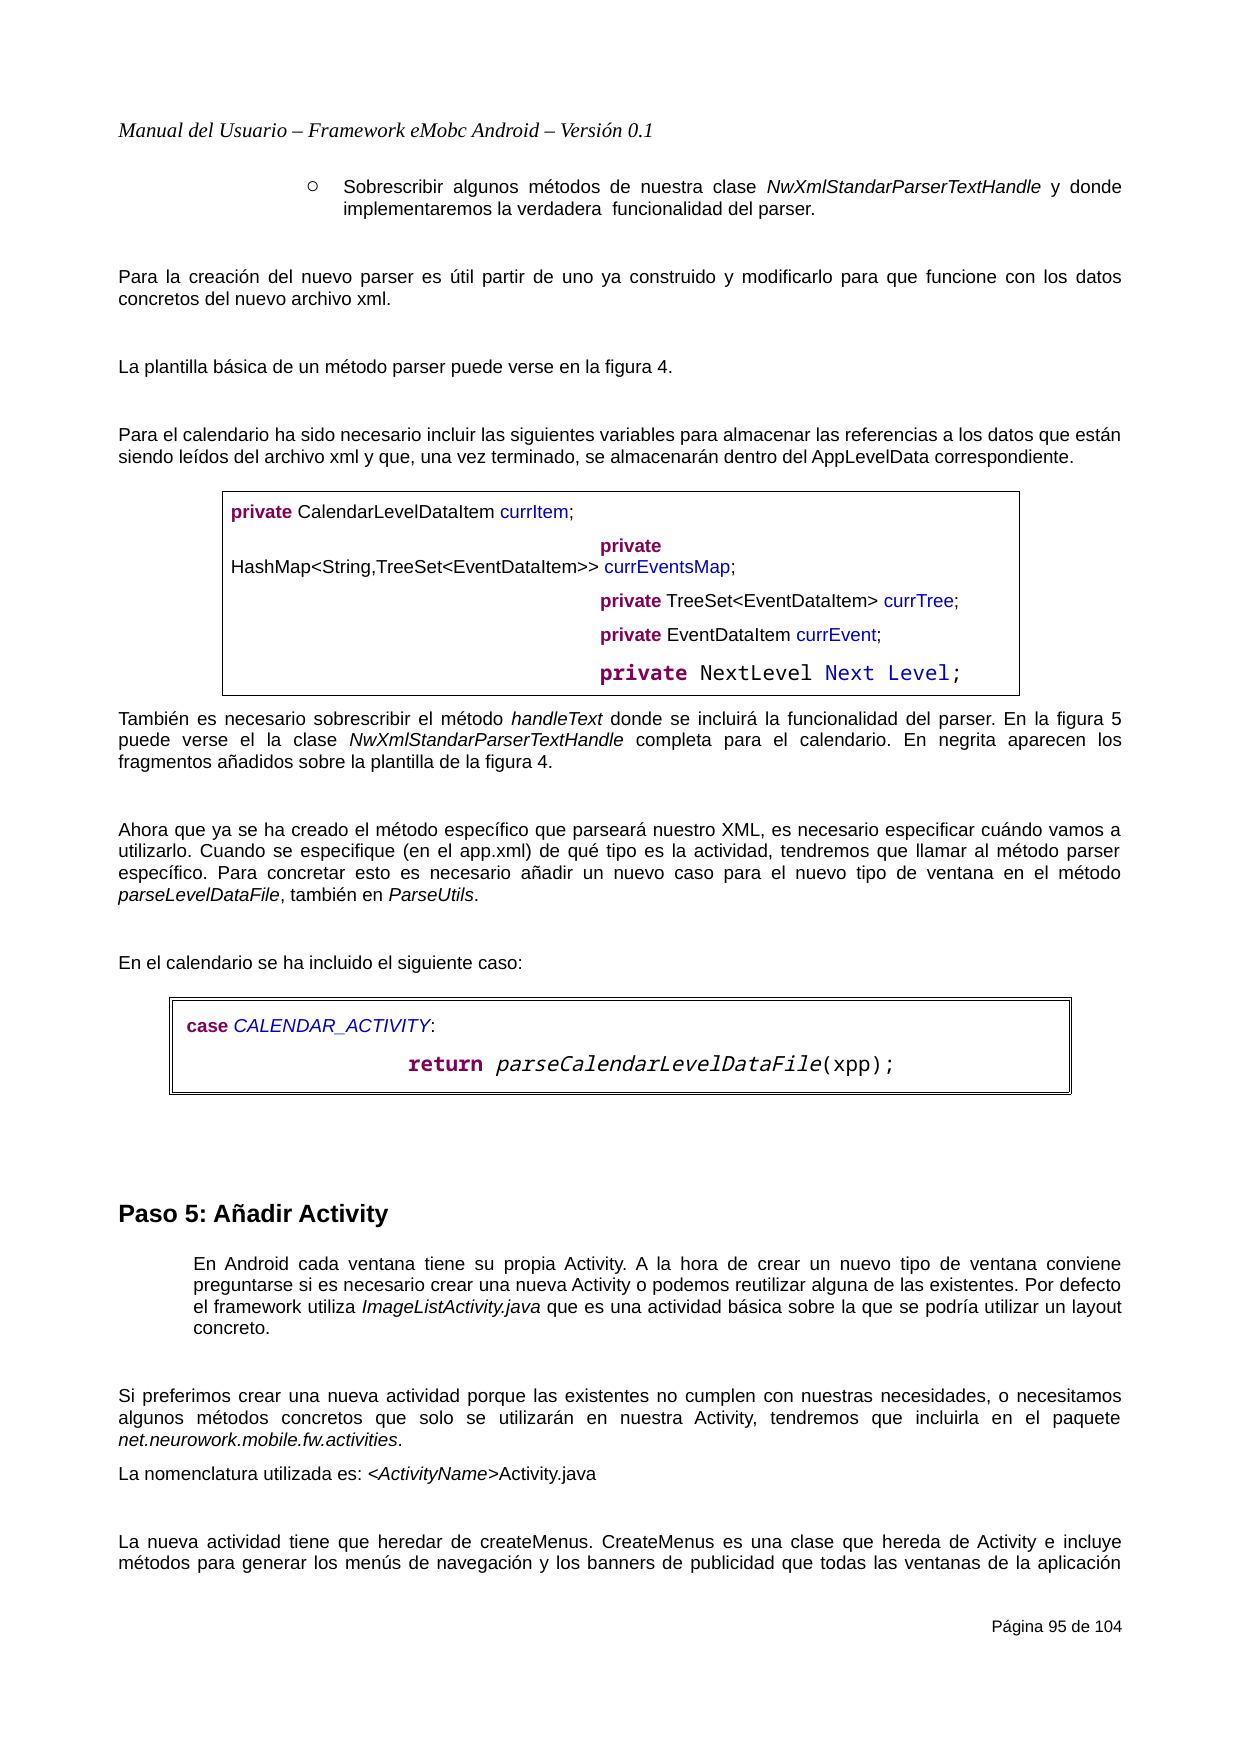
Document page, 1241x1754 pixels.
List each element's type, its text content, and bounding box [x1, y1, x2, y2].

text La plantilla básica de un método parser puede verse en la figura 4. [118, 356, 1122, 377]
text case CALENDAR_ACTIVITY: [186, 1014, 1054, 1036]
list En Android cada ventana tiene su propia Activity. A la hora de crear un nuevo tipo de ventana conviene preguntarse si es necesario crear una nueva Activity o podemos reutilizar alguna de las existentes. Por defecto el framework utiliza ImageListActivity.java que es una actividad básica sobre la que se podría utilizar un layout concreto. [156, 1252, 1122, 1339]
text private NextLevel Next Level; [231, 658, 1010, 687]
text Para la creación del nuevo parser es útil partir de uno ya construido y modificarlo para que funcione con los datos concretos del nuevo archivo xml. [118, 266, 1122, 309]
list Sobrescribir algunos métodos de nuestra clase NwXmlStandarParserTextHandle y donde implementaremos la verdadera funcionalidad del parser. [306, 172, 1122, 219]
text return parseCalendarLevelDataFile(xpp); [186, 1049, 1054, 1077]
text Para el calendario ha sido necesario incluir las siguientes variables para almacenar las referencias a los datos que están siendo leídos del archivo xml y que, una vez terminado, se almacenarán dentro del AppLevelData correspondiente. [118, 424, 1122, 467]
text Ahora que ya se ha creado el método específico que parseará nuestro XML, es necesario especificar cuándo vamos a utilizarlo. Cuando se especifique (en el app.xml) de qué tipo es la actividad, tendremos que llamar al método parser específico. Para concretar esto es necesario añadir un nuevo caso para el nuevo tipo de ventana en el método parseLevelDataFile, también en ParseUtils. [118, 819, 1122, 905]
text private TreeSet<EventDataItem> currTree; [231, 590, 1010, 612]
subtitle Paso 5: Añadir Activity [118, 1199, 1122, 1228]
text También es necesario sobrescribir el método handleText donde se incluirá la funcionalidad del parser. En la figura 5 puede verse el la clase NwXmlStandarParserTextHandle completa para el calendario. En negrita aparecen los fragmentos añadidos sobre la plantilla de la figura 4. [118, 479, 1122, 772]
text La nomenclatura utilizada es: <ActivityName>Activity.java [118, 1462, 1122, 1484]
text private EventDataItem currEvent; [231, 624, 1010, 646]
text En el calendario se ha incluido el siguiente caso: [118, 952, 1122, 973]
text private HashMap<String,TreeSet<EventDataItem>> currEventsMap; [231, 534, 1010, 578]
text La nueva actividad tiene que heredar de createMenus. CreateMenus es una clase que hereda de Activity e incluye métodos para generar los menús de navegación y los banners de publicidad que todas las ventanas de la aplicación [118, 1531, 1122, 1574]
text Si preferimos crear una nueva actividad porque las existentes no cumplen con nuestras necesidades, o necesitamos algunos métodos concretos que solo se utilizarán en nuestra Activity, tendremos que incluirla en el paquete net.neurowork.mobile.fw.activities. [118, 1385, 1122, 1450]
text private CalendarLevelDataItem currItem; [231, 500, 1010, 522]
